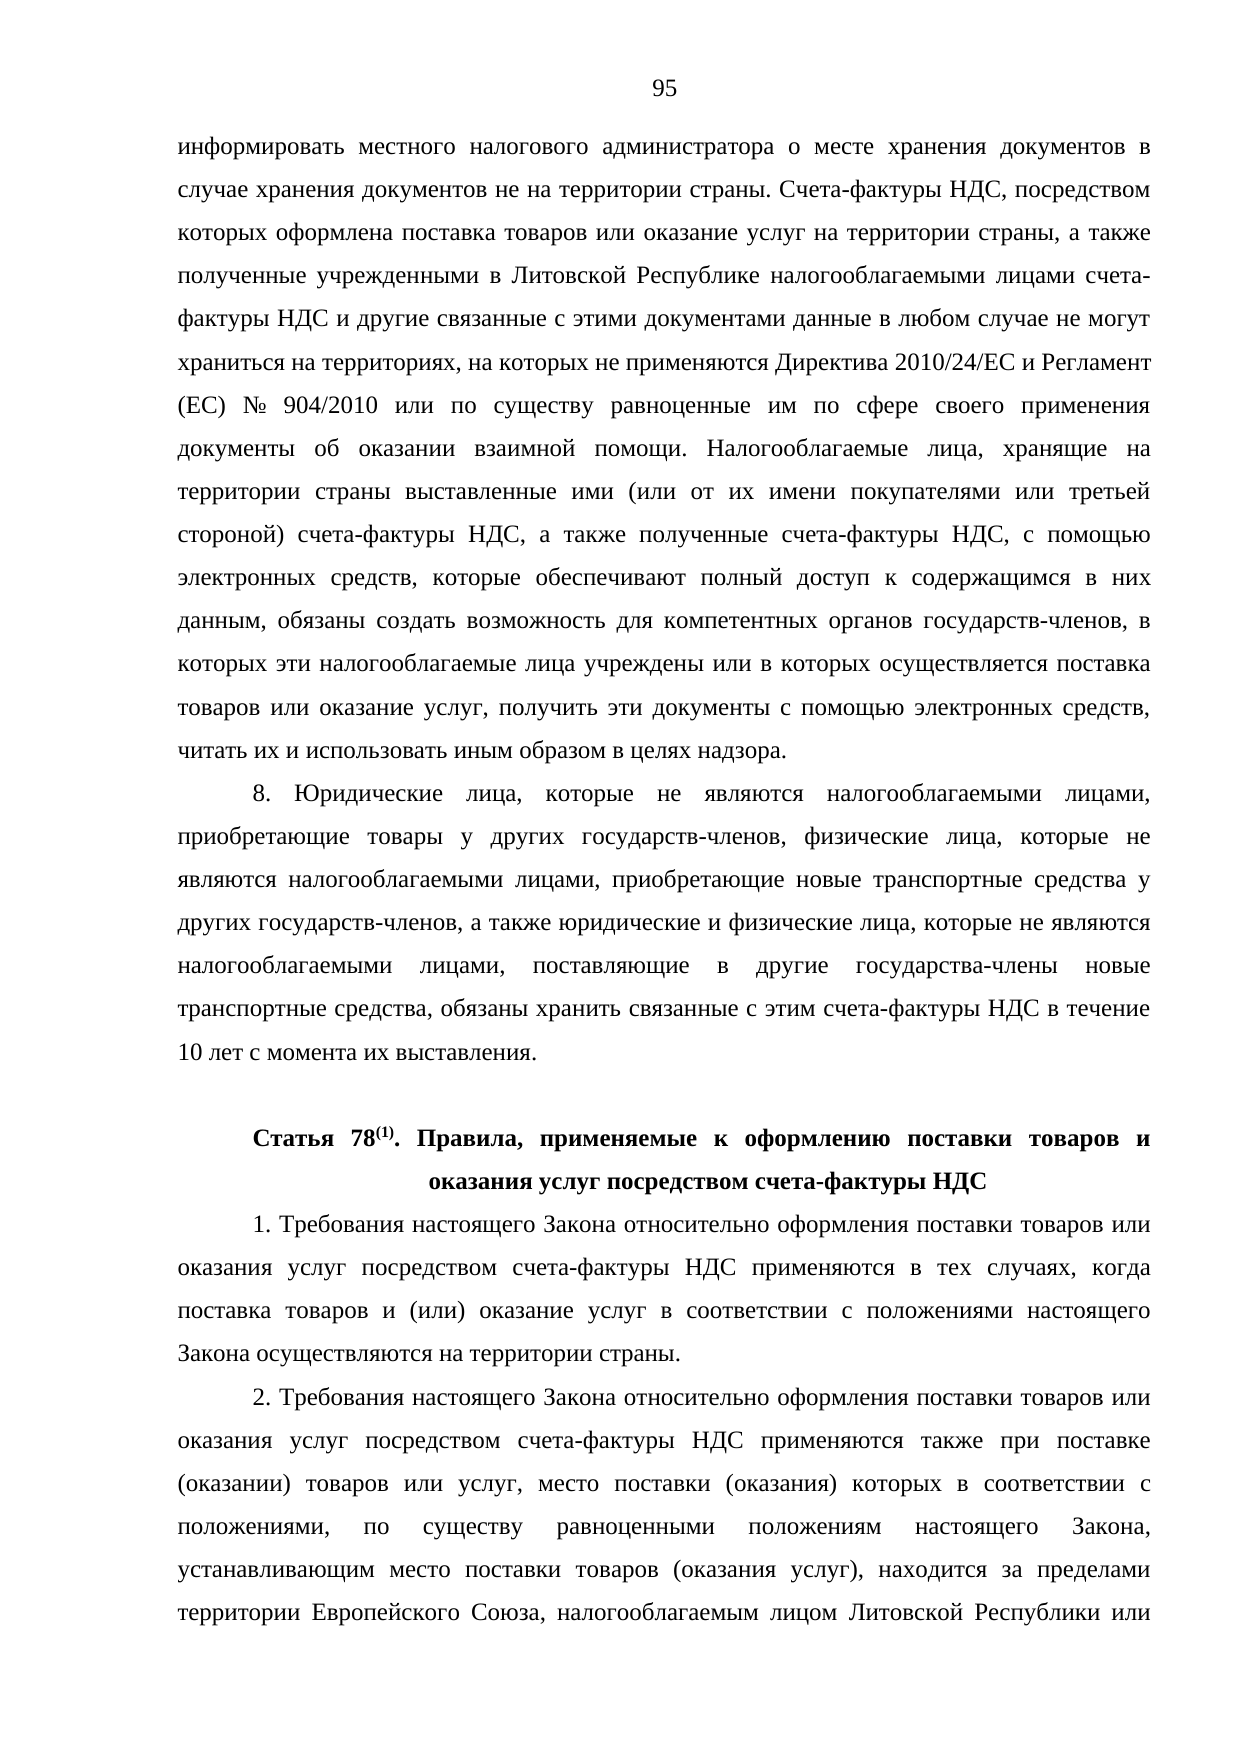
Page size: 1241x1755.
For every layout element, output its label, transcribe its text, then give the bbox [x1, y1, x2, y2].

text 1. Требования настоящего Закона относительно оформления поставки товаров или оказания услуг посредством счета-фактуры НДС применяются в тех случаях, когда поставка товаров и (или) оказание услуг в соответствии с положениями настоящего Закона осуществляются на территории страны. [177, 1209, 1152, 1367]
text 8. Юридические лица, которые не являются налогооблагаемыми лицами, приобретающие товары у других государств-членов, физические лица, которые не являются налогооблагаемыми лицами, приобретающие новые транспортные средства у других государств-членов, а также юридические и физические лица, которые не являются налогооблагаемыми лицами, поставляющие в другие государства-члены новые транспортные средства, обязаны хранить связанные с этим счета-фактуры НДС в течение 10 лет с момента их выставления. [177, 778, 1152, 1065]
text 2. Требования настоящего Закона относительно оформления поставки товаров или оказания услуг посредством счета-фактуры НДС применяются также при поставке (оказании) товаров или услуг, место поставки (оказания) которых в соответствии с положениями, по существу равноценными положениям настоящего Закона, устанавливающим место поставки товаров (оказания услуг), находится за пределами территории Европейского Союза, налогооблагаемым лицом Литовской Республики или [177, 1382, 1152, 1626]
text информировать местного налогового администратора о месте хранения документов в случае хранения документов не на территории страны. Счета-фактуры НДС, посредством которых оформлена поставка товаров или оказание услуг на территории страны, а также полученные учрежденными в Литовской Республике налогооблагаемыми лицами счета-фактуры НДС и другие связанные с этими документами данные в любом случае не могут храниться на территориях, на которых не применяются Директива 2010/24/ЕС и Регламент (ЕС) № 904/2010 или по существу равноценные им по сфере своего применения документы об оказании взаимной помощи. Налогооблагаемые лица, хранящие на территории страны выставленные ими (или от их имени покупателями или третьей стороной) счета-фактуры НДС, а также полученные счета-фактуры НДС, с помощью электронных средств, которые обеспечивают полный доступ к содержащимся в них данным, обязаны создать возможность для компетентных органов государств-членов, в которых эти налогооблагаемые лица учреждены или в которых осуществляется поставка товаров или оказание услуг, получить эти документы с помощью электронных средств, читать их и использовать иным образом в целях надзора. [177, 131, 1152, 763]
text Статья 78(1). Правила, применяемые к оформлению поставки товаров и оказания услуг посредством счета-фактуры НДС [252, 1123, 1152, 1195]
